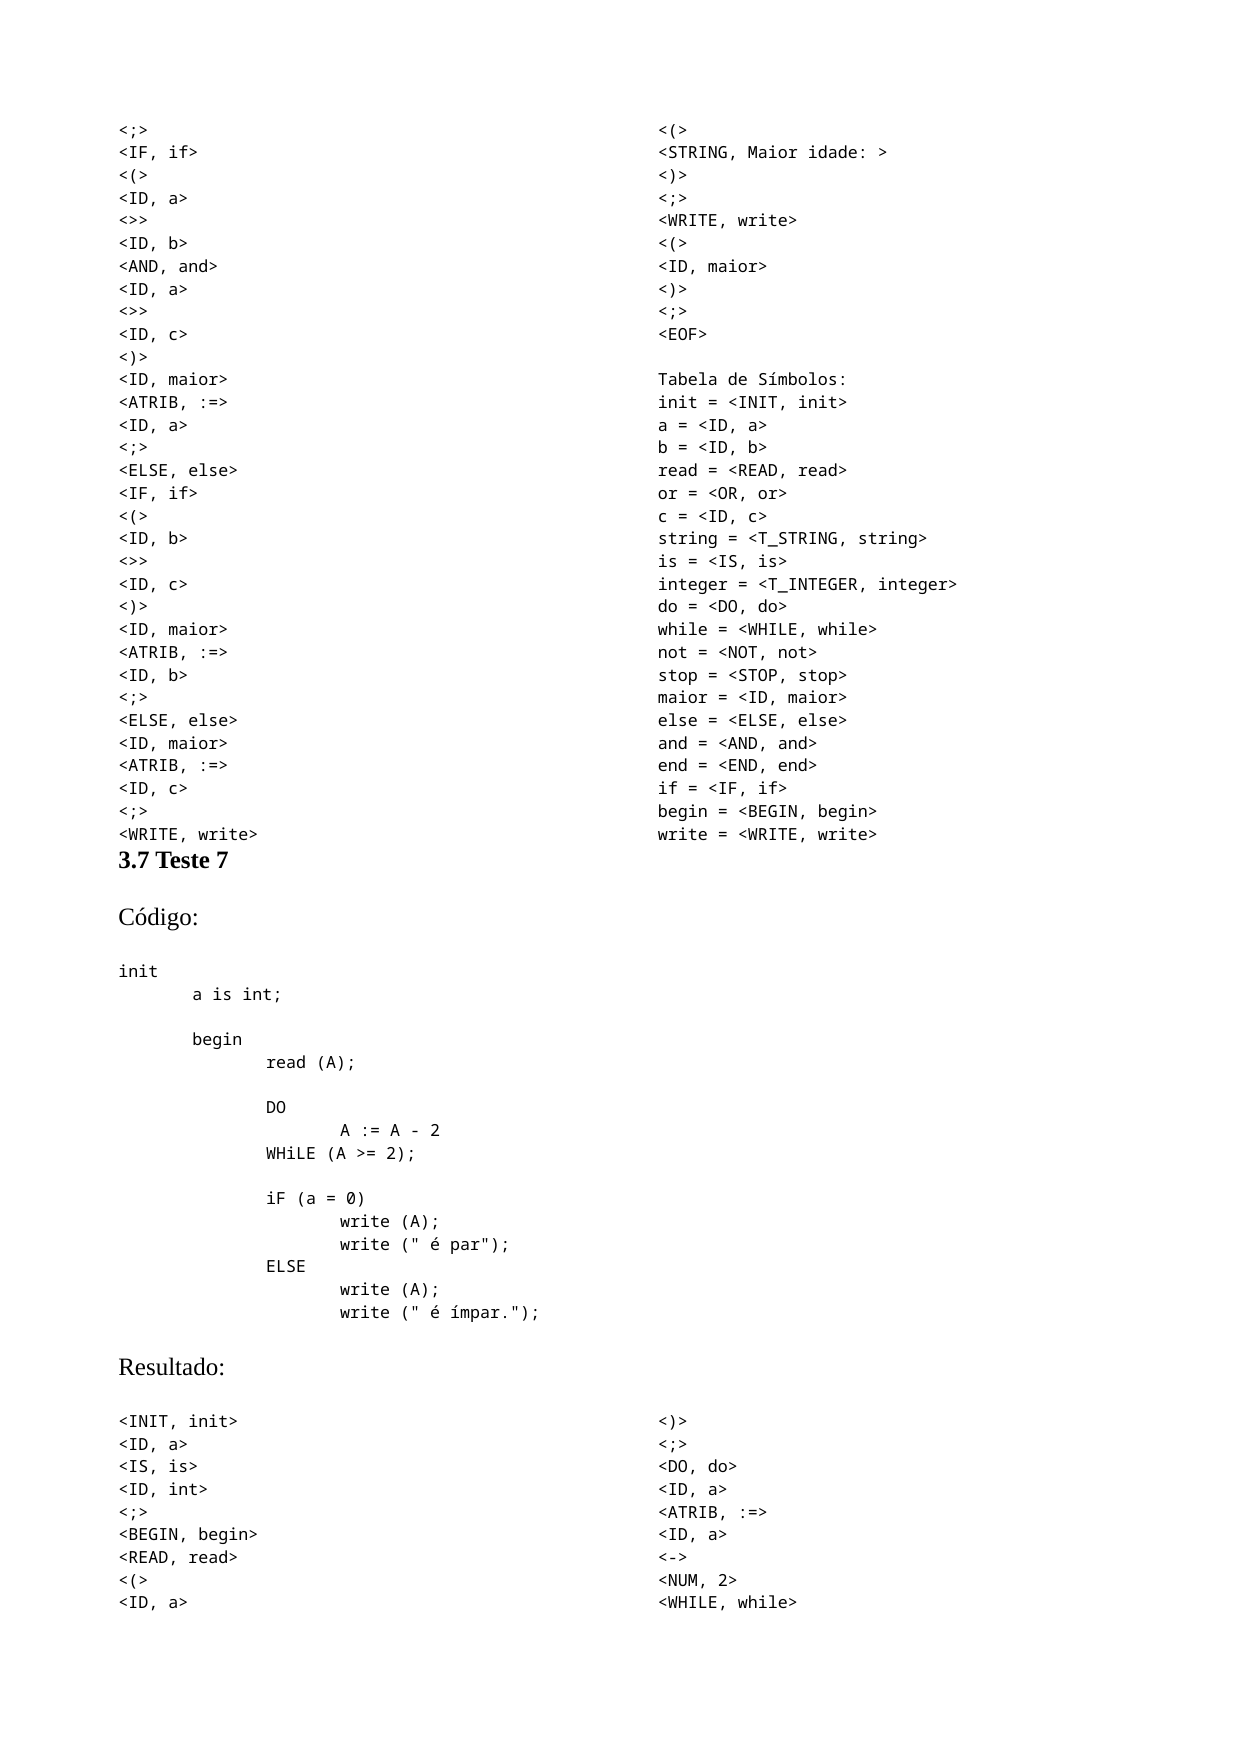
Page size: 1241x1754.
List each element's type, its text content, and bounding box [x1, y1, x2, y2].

text stop = <STOP, stop> [658, 663, 1122, 686]
text WHiLE (A >= 2); [118, 1141, 1122, 1164]
text <)> [118, 595, 583, 618]
text <IF, if> [118, 141, 583, 163]
text <;> [658, 1432, 1122, 1455]
text read (A); [118, 1051, 1122, 1073]
text <ID, maior> [118, 731, 583, 754]
text write (A); [118, 1209, 1122, 1232]
text while = <WHILE, while> [658, 618, 1122, 640]
text <ID, a> [118, 186, 583, 209]
text <(> [118, 504, 583, 527]
text <WRITE, write> [118, 822, 583, 845]
text <ATRIB, :=> [118, 640, 583, 663]
text <IF, if> [118, 481, 583, 504]
text a = <ID, a> [658, 413, 1122, 436]
text <-> [658, 1546, 1122, 1568]
text <(> [118, 1568, 583, 1591]
text <(> [658, 118, 1122, 141]
text <ID, a> [118, 1591, 583, 1614]
text <)> [658, 1409, 1122, 1432]
text c = <ID, c> [658, 504, 1122, 527]
text <WHILE, while> [658, 1591, 1122, 1614]
text A := A - 2 [118, 1119, 1122, 1141]
text <ID, b> [118, 663, 583, 686]
text end = <END, end> [658, 754, 1122, 777]
text do = <DO, do> [658, 595, 1122, 618]
text read = <READ, read> [658, 459, 1122, 481]
text <ID, c> [118, 322, 583, 345]
text if = <IF, if> [658, 777, 1122, 799]
text init = <INIT, init> [658, 391, 1122, 413]
text <WRITE, write> [658, 209, 1122, 232]
text begin [118, 1028, 1122, 1051]
text ELSE [118, 1255, 1122, 1278]
text <(> [118, 163, 583, 186]
text <ID, a> [658, 1523, 1122, 1546]
text <>> [118, 549, 583, 572]
text <EOF> [658, 322, 1122, 345]
text init [118, 960, 1122, 982]
text <ID, maior> [118, 368, 583, 391]
text <>> [118, 300, 583, 322]
text <;> [118, 118, 583, 141]
text DO [118, 1096, 1122, 1119]
text iF (a = 0) [118, 1187, 1122, 1209]
text else = <ELSE, else> [658, 708, 1122, 731]
text <ID, int> [118, 1477, 583, 1500]
text b = <ID, b> [658, 436, 1122, 459]
text not = <NOT, not> [658, 640, 1122, 663]
text <;> [118, 799, 583, 822]
text or = <OR, or> [658, 481, 1122, 504]
text <ID, maior> [118, 618, 583, 640]
text write (A); [118, 1278, 1122, 1300]
text <ID, a> [118, 1432, 583, 1455]
text <ATRIB, :=> [118, 754, 583, 777]
text <ID, maior> [658, 254, 1122, 277]
text Código: [118, 902, 1122, 931]
text <INIT, init> [118, 1409, 583, 1432]
text <;> [658, 186, 1122, 209]
text begin = <BEGIN, begin> [658, 799, 1122, 822]
text <)> [658, 277, 1122, 300]
text write = <WRITE, write> [658, 822, 1122, 845]
text <ID, b> [118, 232, 583, 254]
text write (" é par"); [118, 1232, 1122, 1255]
text <;> [118, 436, 583, 459]
text <)> [118, 345, 583, 368]
text <;> [658, 300, 1122, 322]
text <ATRIB, :=> [658, 1500, 1122, 1523]
text <ELSE, else> [118, 708, 583, 731]
text <DO, do> [658, 1455, 1122, 1477]
text string = <T_STRING, string> [658, 527, 1122, 549]
text <ID, a> [118, 413, 583, 436]
text <READ, read> [118, 1546, 583, 1568]
text a is int; [118, 982, 1122, 1005]
text <)> [658, 163, 1122, 186]
text write (" é ímpar."); [118, 1300, 1122, 1323]
text maior = <ID, maior> [658, 686, 1122, 708]
text <NUM, 2> [658, 1568, 1122, 1591]
text <(> [658, 232, 1122, 254]
text <ID, a> [658, 1477, 1122, 1500]
text <ID, c> [118, 572, 583, 595]
text <;> [118, 1500, 583, 1523]
text <IS, is> [118, 1455, 583, 1477]
text <ID, b> [118, 527, 583, 549]
text <>> [118, 209, 583, 232]
text Resultado: [118, 1352, 1122, 1381]
text is = <IS, is> [658, 549, 1122, 572]
text <ID, c> [118, 777, 583, 799]
text <AND, and> [118, 254, 583, 277]
text integer = <T_INTEGER, integer> [658, 572, 1122, 595]
text <ATRIB, :=> [118, 391, 583, 413]
text <BEGIN, begin> [118, 1523, 583, 1546]
text Tabela de Símbolos: [658, 368, 1122, 391]
text and = <AND, and> [658, 731, 1122, 754]
text <ELSE, else> [118, 459, 583, 481]
text 3.7 Teste 7 [118, 845, 1122, 873]
text <ID, a> [118, 277, 583, 300]
text <;> [118, 686, 583, 708]
text <STRING, Maior idade: > [658, 141, 1122, 163]
